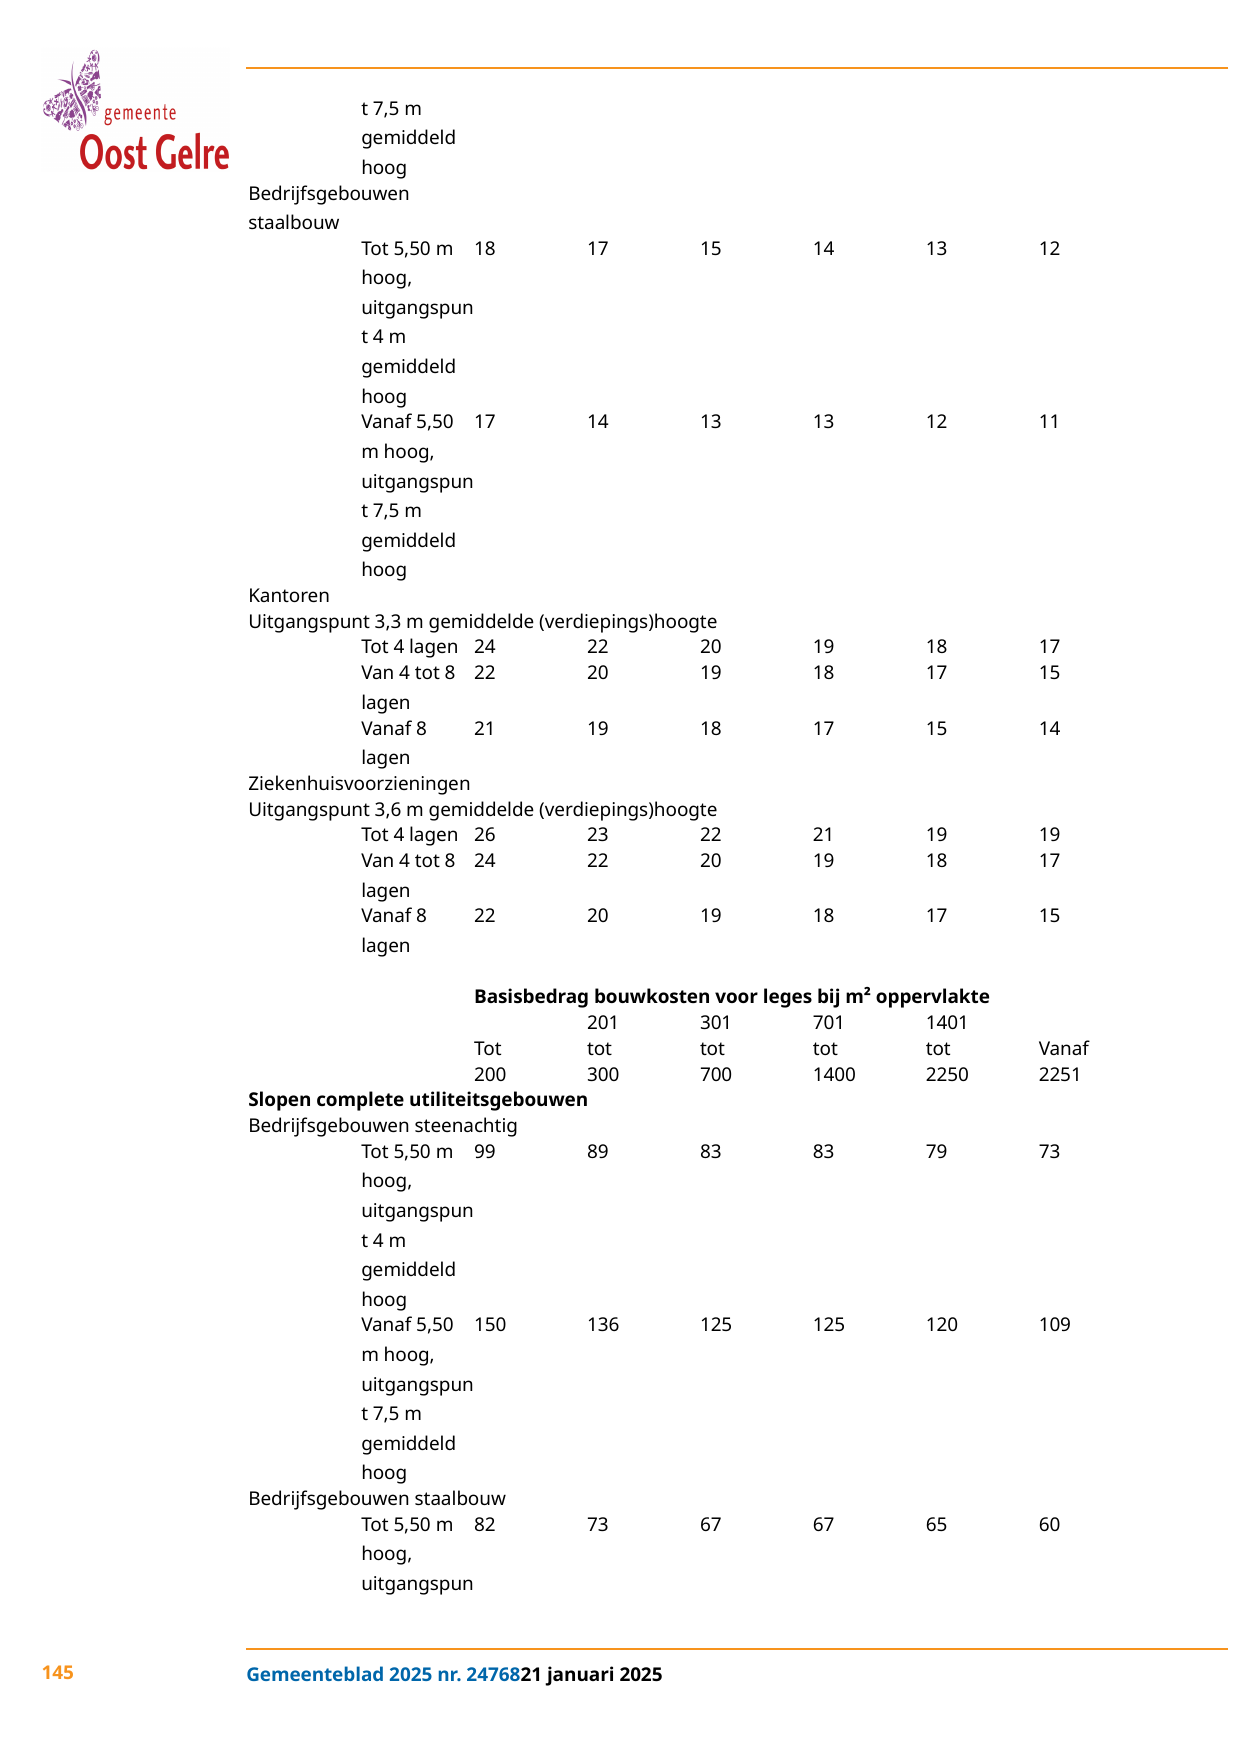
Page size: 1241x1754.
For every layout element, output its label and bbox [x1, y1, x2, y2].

picture [41, 47, 231, 172]
